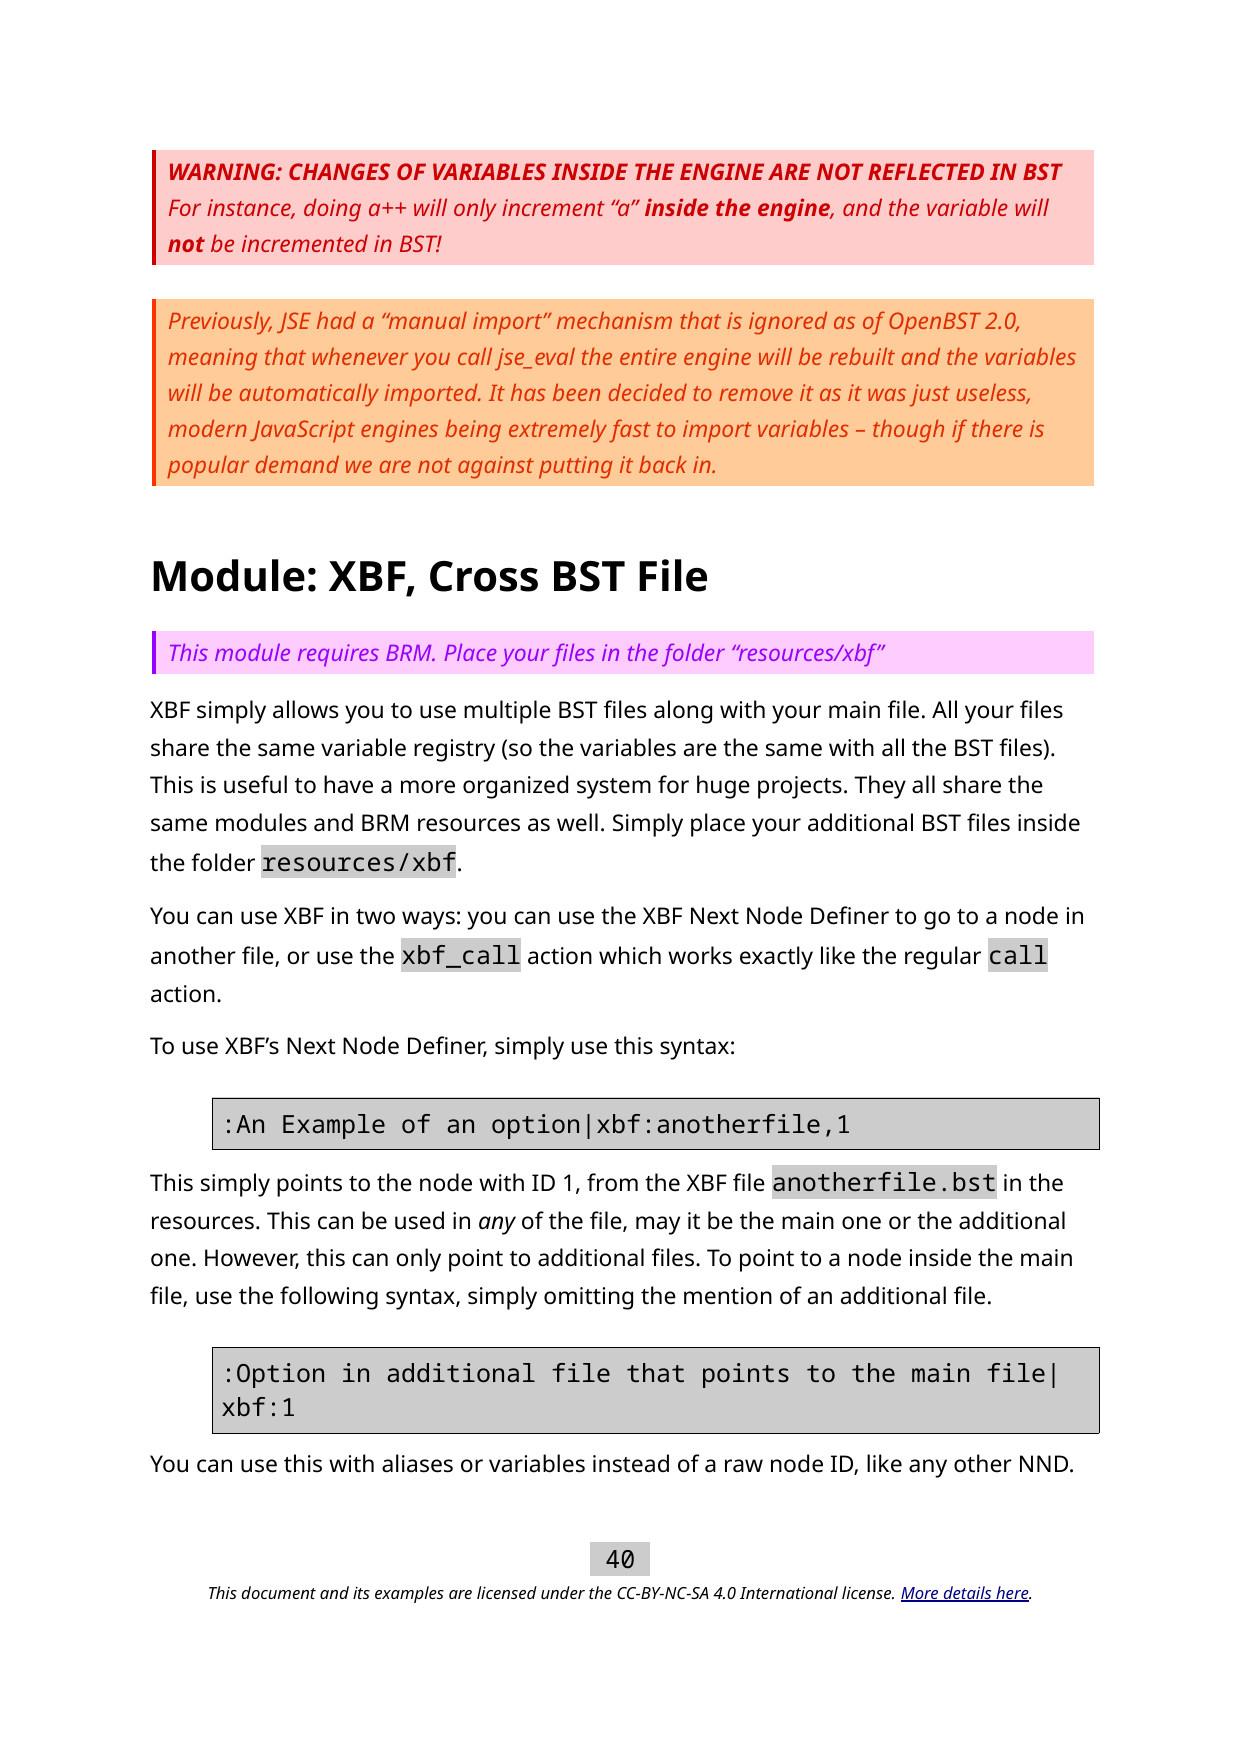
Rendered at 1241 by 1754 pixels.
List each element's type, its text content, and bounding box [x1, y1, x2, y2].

text You can use XBF in two ways: you can use the XBF Next Node Definer to go to a node in another file, or use the xbf_call action which works exactly like the regular call action. [150, 900, 1090, 1009]
text This simply points to the node with ID 1, from the XBF file anotherfile.bst in the resources. This can be used in any of the file, may it be the main one or the additional one. However, this can only point to additional files. To point to a node inside the main file, use the following syntax, simply omitting the mention of an additional file. [150, 1164, 1090, 1311]
text This module requires BRM. Place your files in the folder “resources/xbf” [156, 631, 1090, 674]
text WARNING: CHANGES OF VARIABLES INSIDE THE ENGINE ARE NOT REFLECTED IN BST For instance, doing a++ will only increment “a” inside the engine, and the variable will not be incremented in BST! [156, 150, 1090, 265]
text Previously, JSE had a “manual import” mechanism that is ignored as of OpenBST 2.0, meaning that whenever you call jse_eval the entire engine will be rebuilt and the variables will be automatically imported. It has been decided to remove it as it was just useless, modern JavaScript engines being extremely fast to import variables – though if there is popular demand we are not against putting it back in. [156, 299, 1090, 486]
text :An Example of an option|xbf:anotherfile,1 [213, 1099, 1099, 1149]
text XBF simply allows you to use multiple BST files along with your main file. All your files share the same variable registry (so the variables are the same with all the BST files). This is useful to have a more organized system for huge projects. They all share the same modules and BRM resources as well. Simply place your additional BST files inside the folder resources/xbf. [150, 694, 1090, 878]
text You can use this with aliases or variables instead of a raw node ID, like any other NND. [150, 1448, 1090, 1479]
text :Option in additional file that points to the main file|xbf:1 [213, 1348, 1099, 1433]
subtitle Module: XBF, Cross BST File [150, 547, 1090, 604]
text To use XBF’s Next Node Definer, simply use this syntax: [150, 1030, 1090, 1062]
